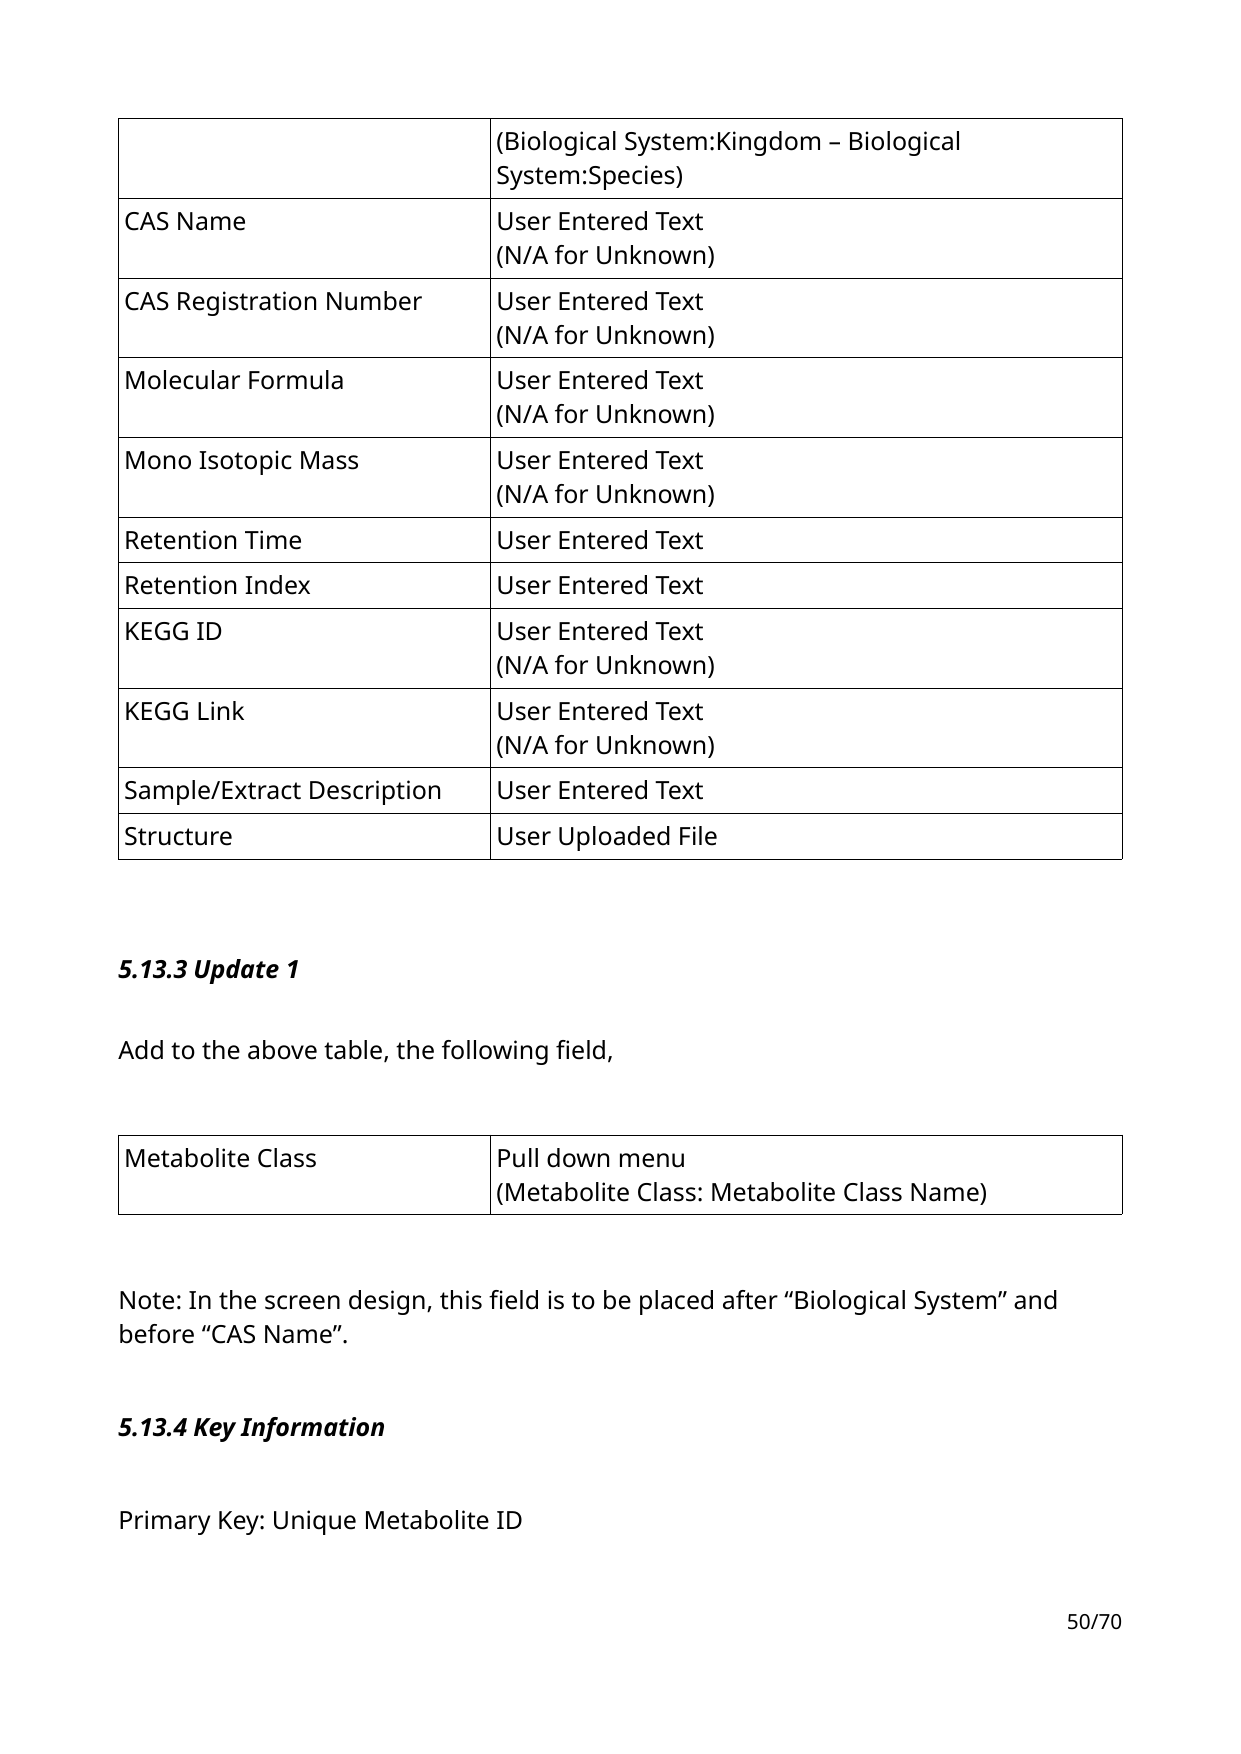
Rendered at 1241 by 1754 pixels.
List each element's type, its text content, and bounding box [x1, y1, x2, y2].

table_cell CAS Registration Number [119, 279, 490, 357]
table_cell Retention Index [119, 563, 490, 608]
table_cell User Entered Text (N/A for Unknown) [491, 609, 1122, 687]
table_cell Molecular Formula [119, 358, 490, 437]
table_cell User Uploaded File [491, 814, 1122, 858]
table_cell User Entered Text (N/A for Unknown) [491, 279, 1122, 357]
table_header Metabolite Class [119, 1136, 490, 1214]
table_cell User Entered Text (N/A for Unknown) [491, 358, 1122, 437]
table_cell Sample/Extract Description [119, 768, 490, 813]
text Primary Key: Unique Metabolite ID [118, 1503, 1122, 1537]
text Note: In the screen design, this field is to be placed after “Biological System” and before “CAS Name”. [118, 1282, 1122, 1351]
table_cell Mono Isotopic Mass [119, 438, 490, 517]
table_cell (Biological System:Kingdom – Biological System:Species) [491, 119, 1122, 198]
text Add to the above table, the following field, [118, 1032, 1122, 1066]
table_cell Retention Time [119, 518, 490, 562]
table_cell KEGG ID [119, 609, 490, 687]
subtitle Key Information [118, 1409, 1122, 1444]
table_cell User Entered Text (N/A for Unknown) [491, 689, 1122, 767]
table_cell User Entered Text (N/A for Unknown) [491, 199, 1122, 277]
table_cell [119, 119, 490, 198]
table_header Pull down menu (Metabolite Class: Metabolite Class Name) [491, 1136, 1122, 1214]
table_cell Structure [119, 814, 490, 858]
table_cell User Entered Text (N/A for Unknown) [491, 438, 1122, 517]
table_cell KEGG Link [119, 689, 490, 767]
table_cell User Entered Text [491, 768, 1122, 813]
table_cell CAS Name [119, 199, 490, 277]
subtitle Update 1 [118, 952, 1122, 986]
table_cell User Entered Text [491, 563, 1122, 608]
table_cell User Entered Text [491, 518, 1122, 562]
